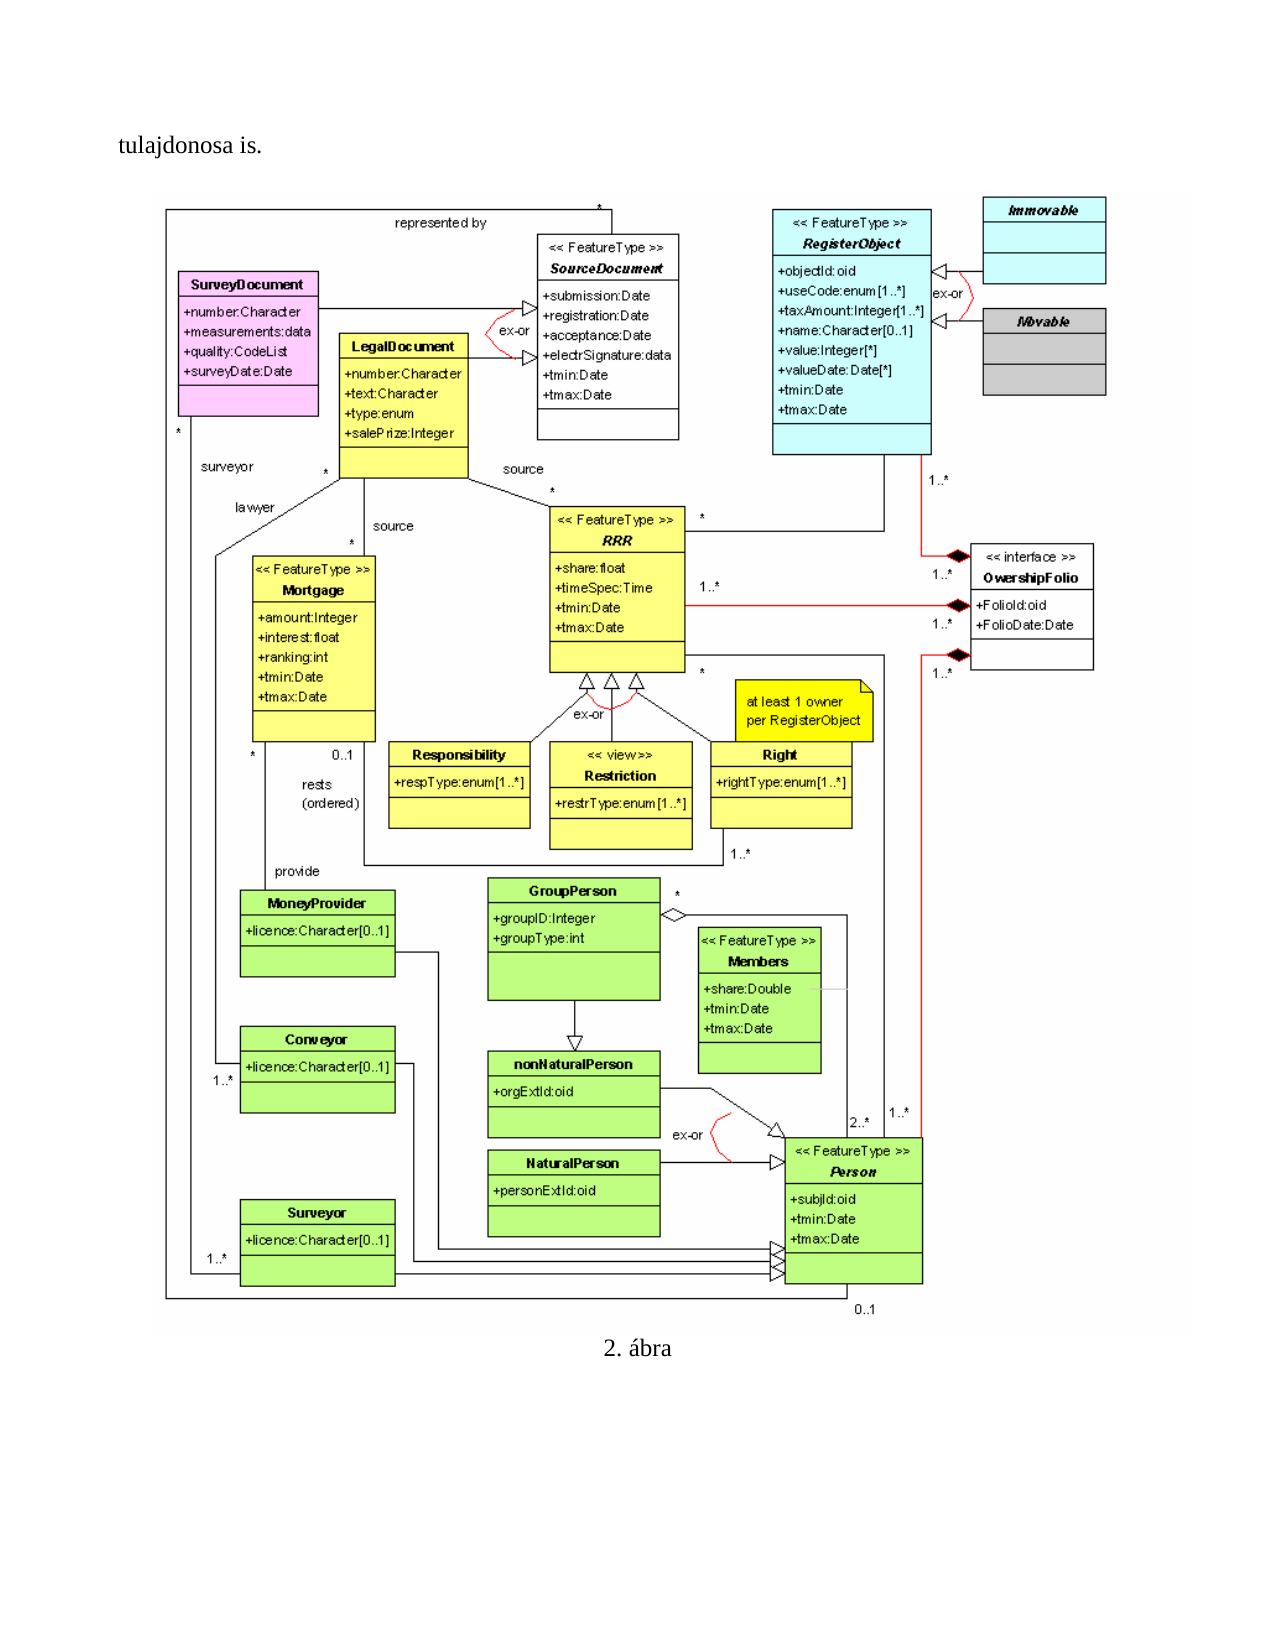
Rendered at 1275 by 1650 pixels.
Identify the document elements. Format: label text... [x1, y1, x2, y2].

text 2. ábra [118, 1334, 1157, 1362]
text tulajdonosa is. [118, 130, 1157, 159]
picture [152, 188, 1192, 1334]
